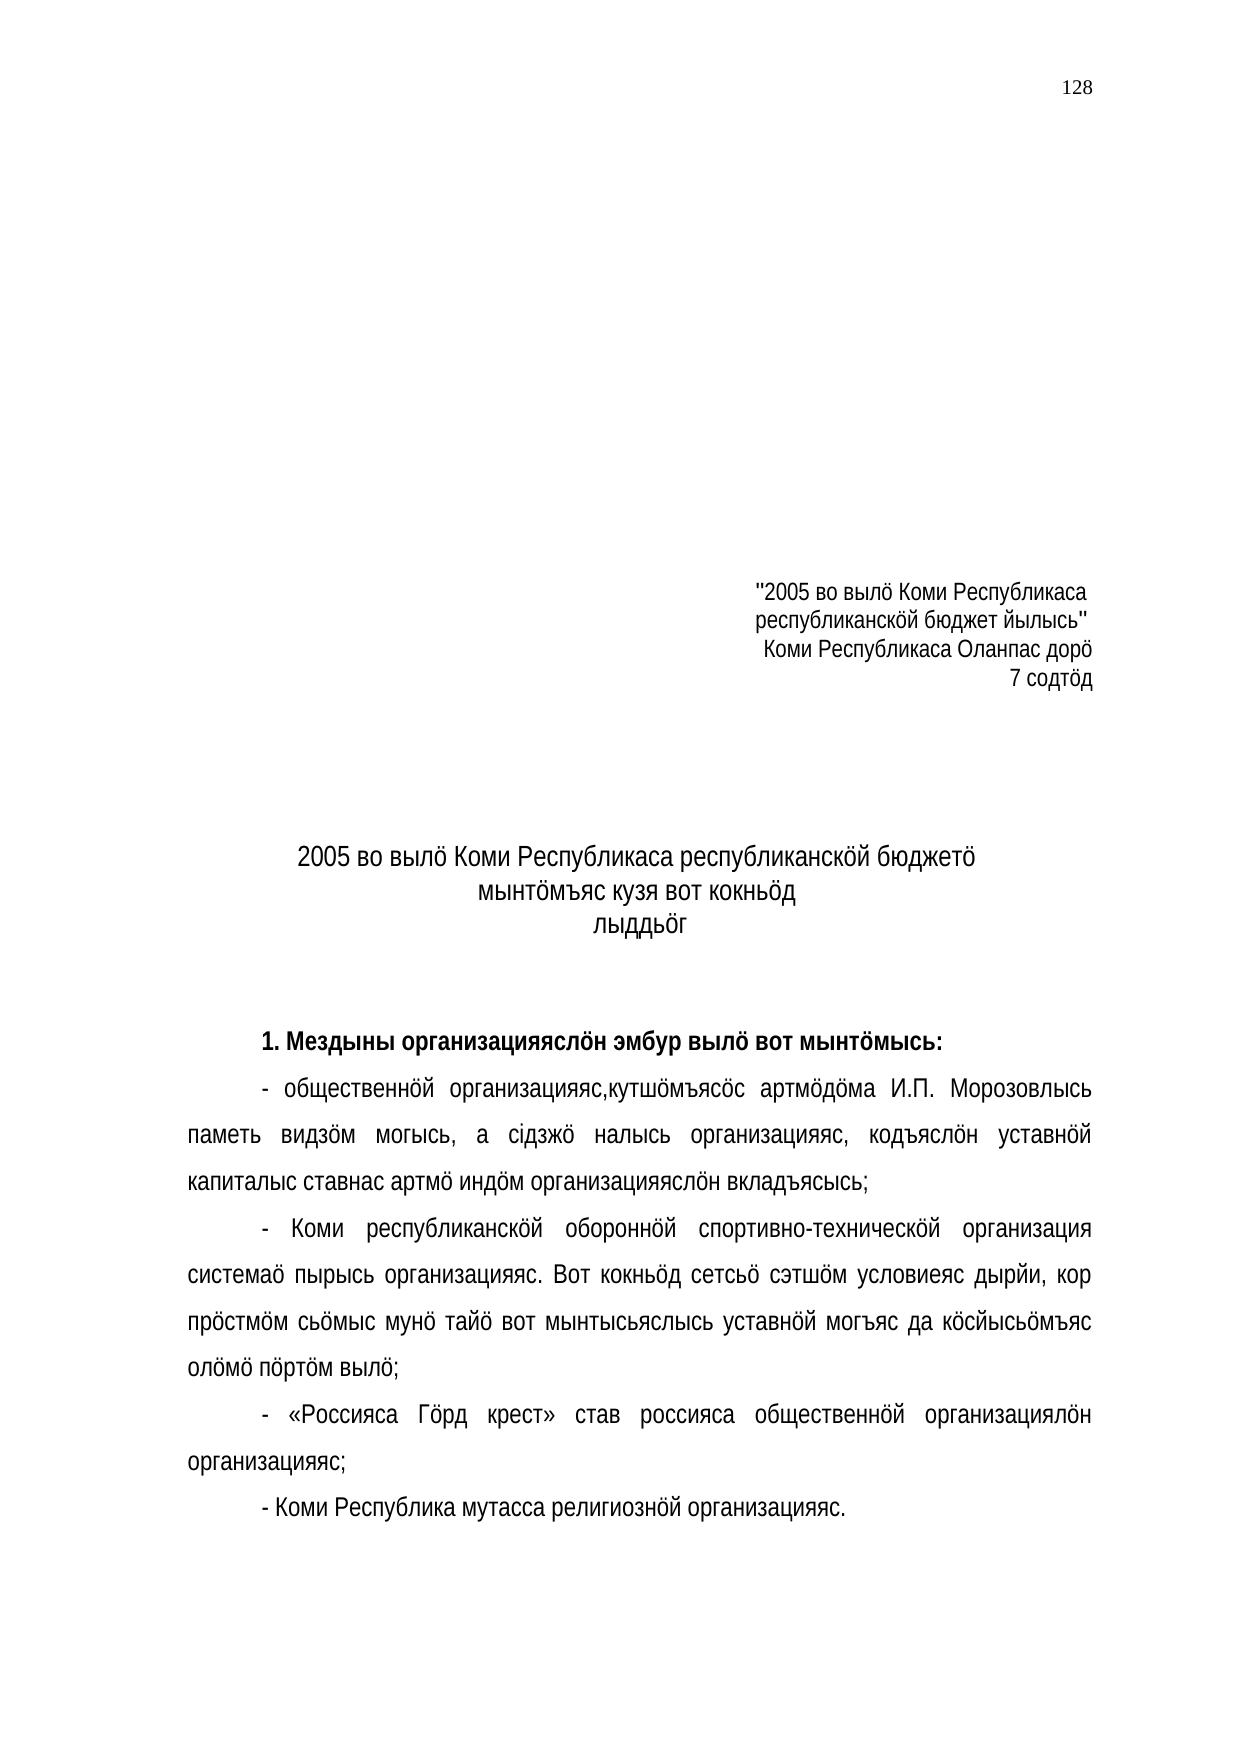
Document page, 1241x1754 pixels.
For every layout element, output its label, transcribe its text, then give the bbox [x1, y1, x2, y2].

text - «Россияса Гöрд крест» став россияса общественнöй организациялöн организацияяс; [187, 1398, 1093, 1476]
text мынтöмъяс кузя вот кокньöд [187, 873, 1093, 906]
text 2005 во вылö Коми Республикаса республиканскöй бюджетö [187, 839, 1093, 873]
text 7 содтöд [187, 663, 1093, 691]
text "2005 во вылö Коми Республикаса [187, 576, 1093, 605]
text - Коми республиканскöй обороннöй спортивно-техническöй организация системаö пырысь организацияяс. Вот кокньöд сетсьö сэтшöм условиеяс дырйи, кор прöстмöм сьöмыс мунö тайö вот мынтысьяслысь уставнöй могъяс да кöсйысьöмъяс олöмö пöртöм вылö; [187, 1212, 1093, 1382]
text 1. Мездыны организацияяслöн эмбур вылö вот мынтöмысь: [187, 1026, 1093, 1057]
text лыддьöг [187, 906, 1093, 939]
text Коми Республикаса Оланпас дорö [187, 634, 1093, 663]
text республиканскöй бюджет йылысь" [187, 605, 1093, 634]
text - общественнöй организацияяс,кутшöмъясöс артмöдöма И.П. Морозовлысь паметь видзöм могысь, а сiдзжö налысь организацияяс, кодъяслöн уставнöй капиталыс ставнас артмö индöм организацияяслöн вкладъясысь; [187, 1072, 1093, 1196]
text - Коми Республика мутасса религиознöй организацияяс. [261, 1491, 1093, 1522]
